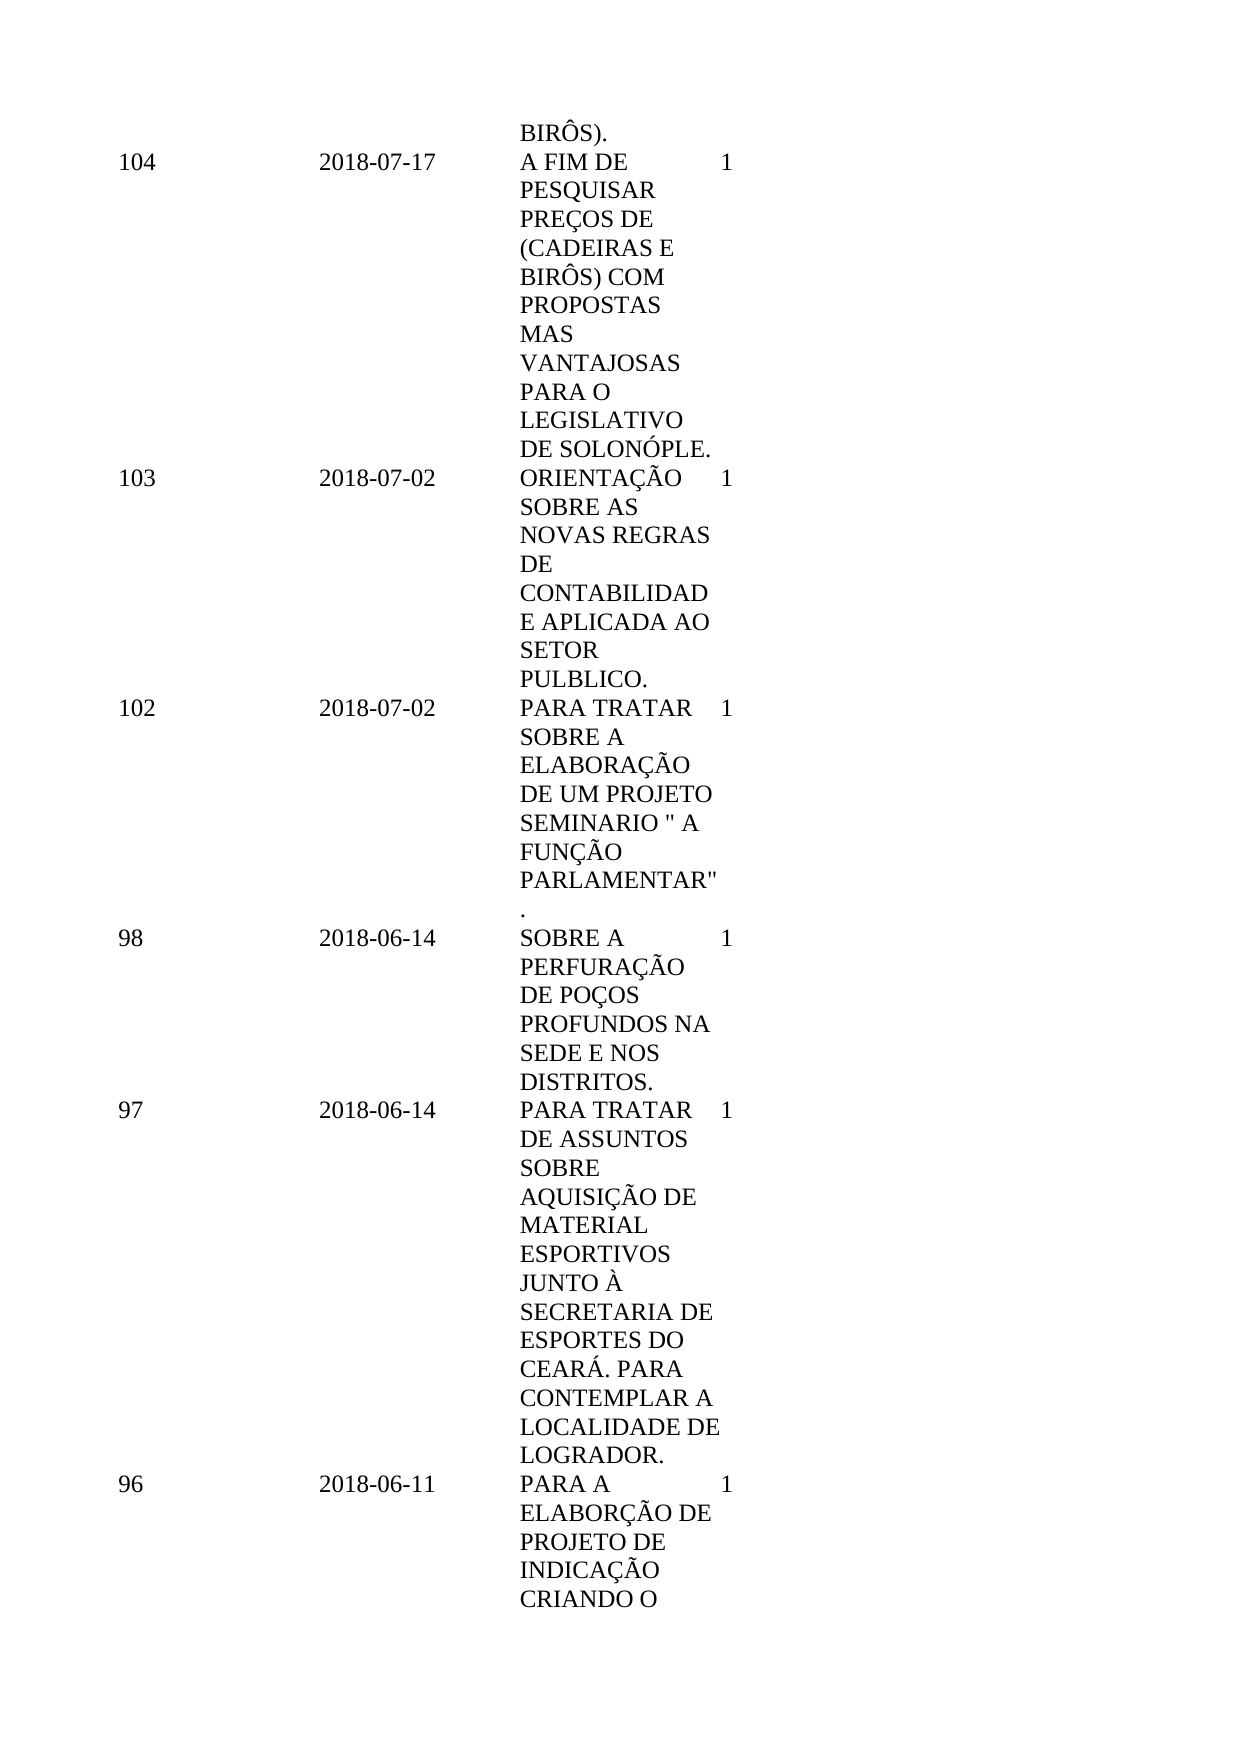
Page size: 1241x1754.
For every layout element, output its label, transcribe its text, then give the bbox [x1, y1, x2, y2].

table_cell BIRÔS). [520, 118, 720, 147]
table_cell 102 [118, 693, 319, 923]
table_cell [921, 923, 1122, 1096]
table_cell PARA TRATAR SOBRE A ELABORAÇÃO DE UM PROJETO SEMINARIO " A FUNÇÃO PARLAMENTAR". [520, 693, 720, 923]
table_cell 1 [720, 923, 921, 1096]
table_cell [921, 463, 1122, 693]
table_cell [319, 118, 519, 147]
table_cell PARA TRATAR DE ASSUNTOS SOBRE AQUISIÇÃO DE MATERIAL ESPORTIVOS JUNTO À SECRETARIA DE ESPORTES DO CEARÁ. PARA CONTEMPLAR A LOCALIDADE DE LOGRADOR. [520, 1096, 720, 1469]
table_cell 2018-07-17 [319, 147, 519, 463]
table_cell 97 [118, 1096, 319, 1469]
table_cell [720, 118, 921, 147]
table_cell SOBRE A PERFURAÇÃO DE POÇOS PROFUNDOS NA SEDE E NOS DISTRITOS. [520, 923, 720, 1096]
table_cell 96 [118, 1469, 319, 1613]
table_cell 1 [720, 693, 921, 923]
table_cell PARA A ELABORÇÃO DE PROJETO DE INDICAÇÃO CRIANDO O [520, 1469, 720, 1613]
table_cell 104 [118, 147, 319, 463]
table_cell 2018-06-14 [319, 1096, 519, 1469]
table_cell 2018-07-02 [319, 463, 519, 693]
table_cell 1 [720, 147, 921, 463]
table_cell 2018-07-02 [319, 693, 519, 923]
table_cell [921, 693, 1122, 923]
table_cell [921, 1096, 1122, 1469]
table_cell 2018-06-11 [319, 1469, 519, 1613]
table_cell [118, 118, 319, 147]
table_cell 1 [720, 1096, 921, 1469]
table_cell A FIM DE PESQUISAR PREÇOS DE (CADEIRAS E BIRÔS) COM PROPOSTAS MAS VANTAJOSAS PARA O LEGISLATIVO DE SOLONÓPLE. [520, 147, 720, 463]
table_cell 1 [720, 463, 921, 693]
table_cell 98 [118, 923, 319, 1096]
table_cell 2018-06-14 [319, 923, 519, 1096]
table_cell [921, 1469, 1122, 1613]
table_cell 103 [118, 463, 319, 693]
table_cell [921, 118, 1122, 147]
table_cell [921, 147, 1122, 463]
table_cell 1 [720, 1469, 921, 1613]
table_cell ORIENTAÇÃO SOBRE AS NOVAS REGRAS DE CONTABILIDADE APLICADA AO SETOR PULBLICO. [520, 463, 720, 693]
